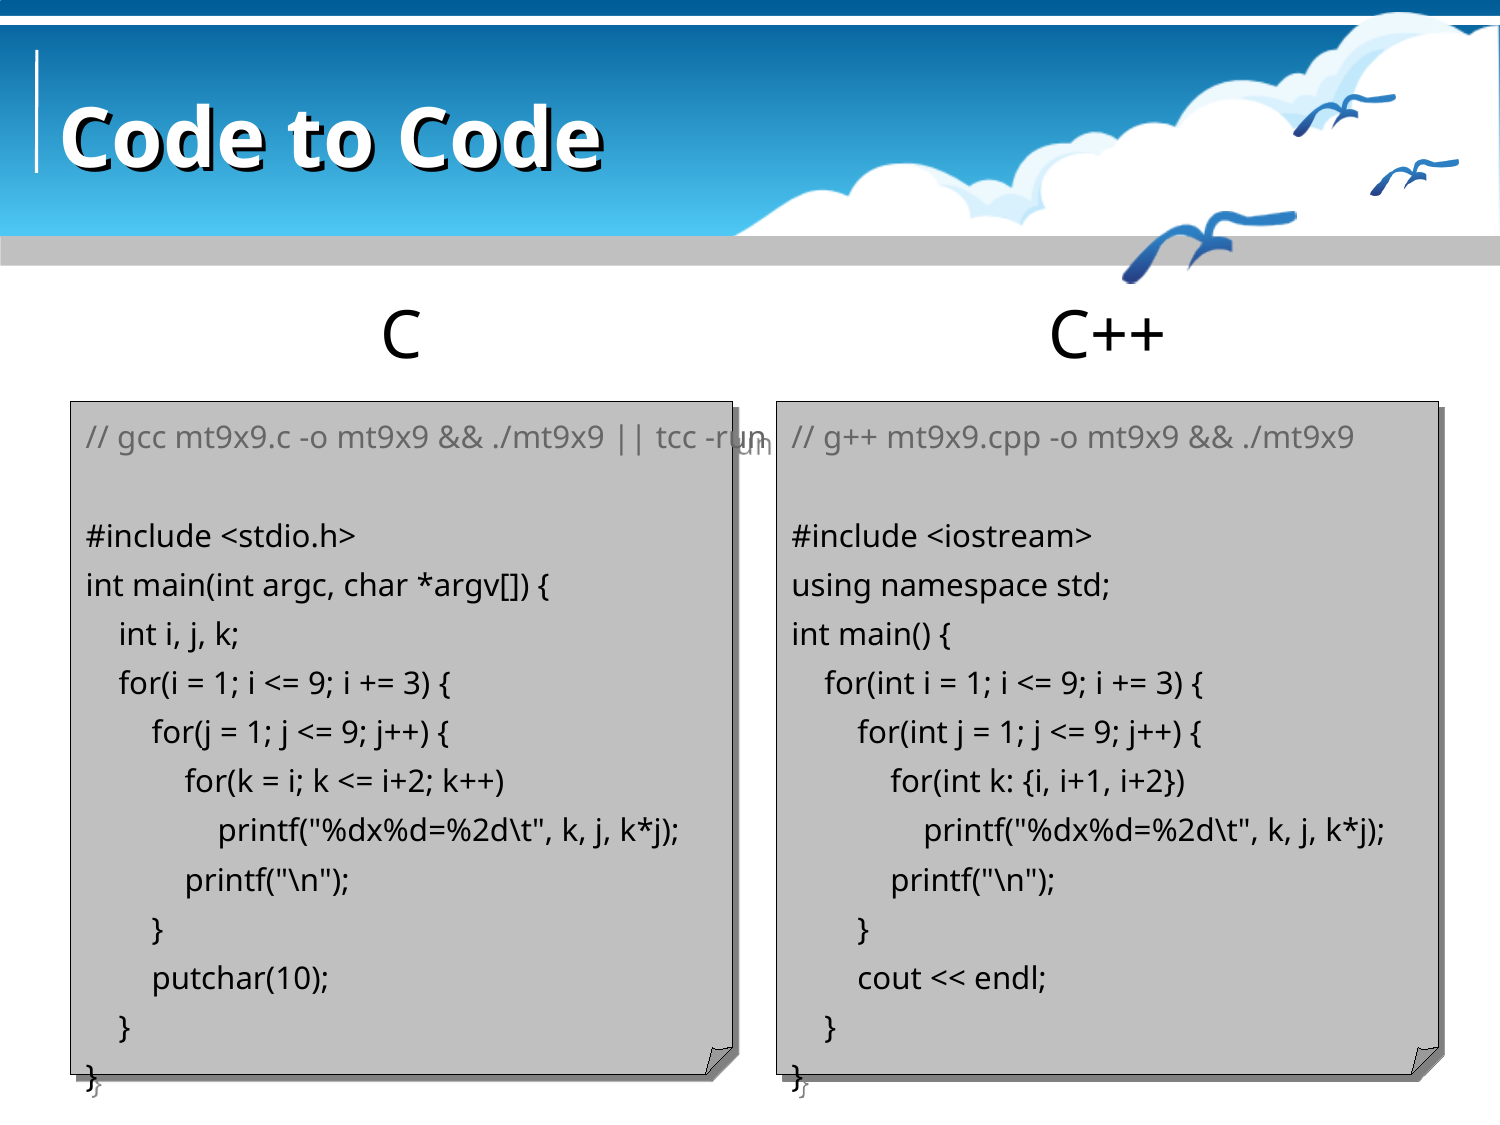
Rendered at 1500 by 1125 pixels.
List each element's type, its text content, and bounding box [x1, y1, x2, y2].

title Code to Code [59, 86, 1465, 186]
text_box // g++ mt9x9.cpp -o mt9x9 && ./mt9x9 #include <iostream> using namespace std; int main() { for(int i = 1; i <= 9; i += 3) { for(int j = 1; j <= 9; j++) { for(int k: {i, i+1, i+2}) printf("%dx%d=%2d\t", k, j, k*j); printf("\n"); } cout << endl; } } [776, 401, 1439, 1075]
text_box C++ [1033, 283, 1217, 388]
text_box C [366, 283, 461, 388]
picture [730, 12, 1500, 284]
text_box // gcc mt9x9.c -o mt9x9 && ./mt9x9 || tcc -run mt9x9.c #include <stdio.h> int main(int argc, char *argv[]) { int i, j, k; for(i = 1; i <= 9; i += 3) { for(j = 1; j <= 9; j++) { for(k = i; k <= i+2; k++) printf("%dx%d=%2d\t", k, j, k*j); printf("\n"); } putchar(10); } } [70, 401, 733, 1075]
